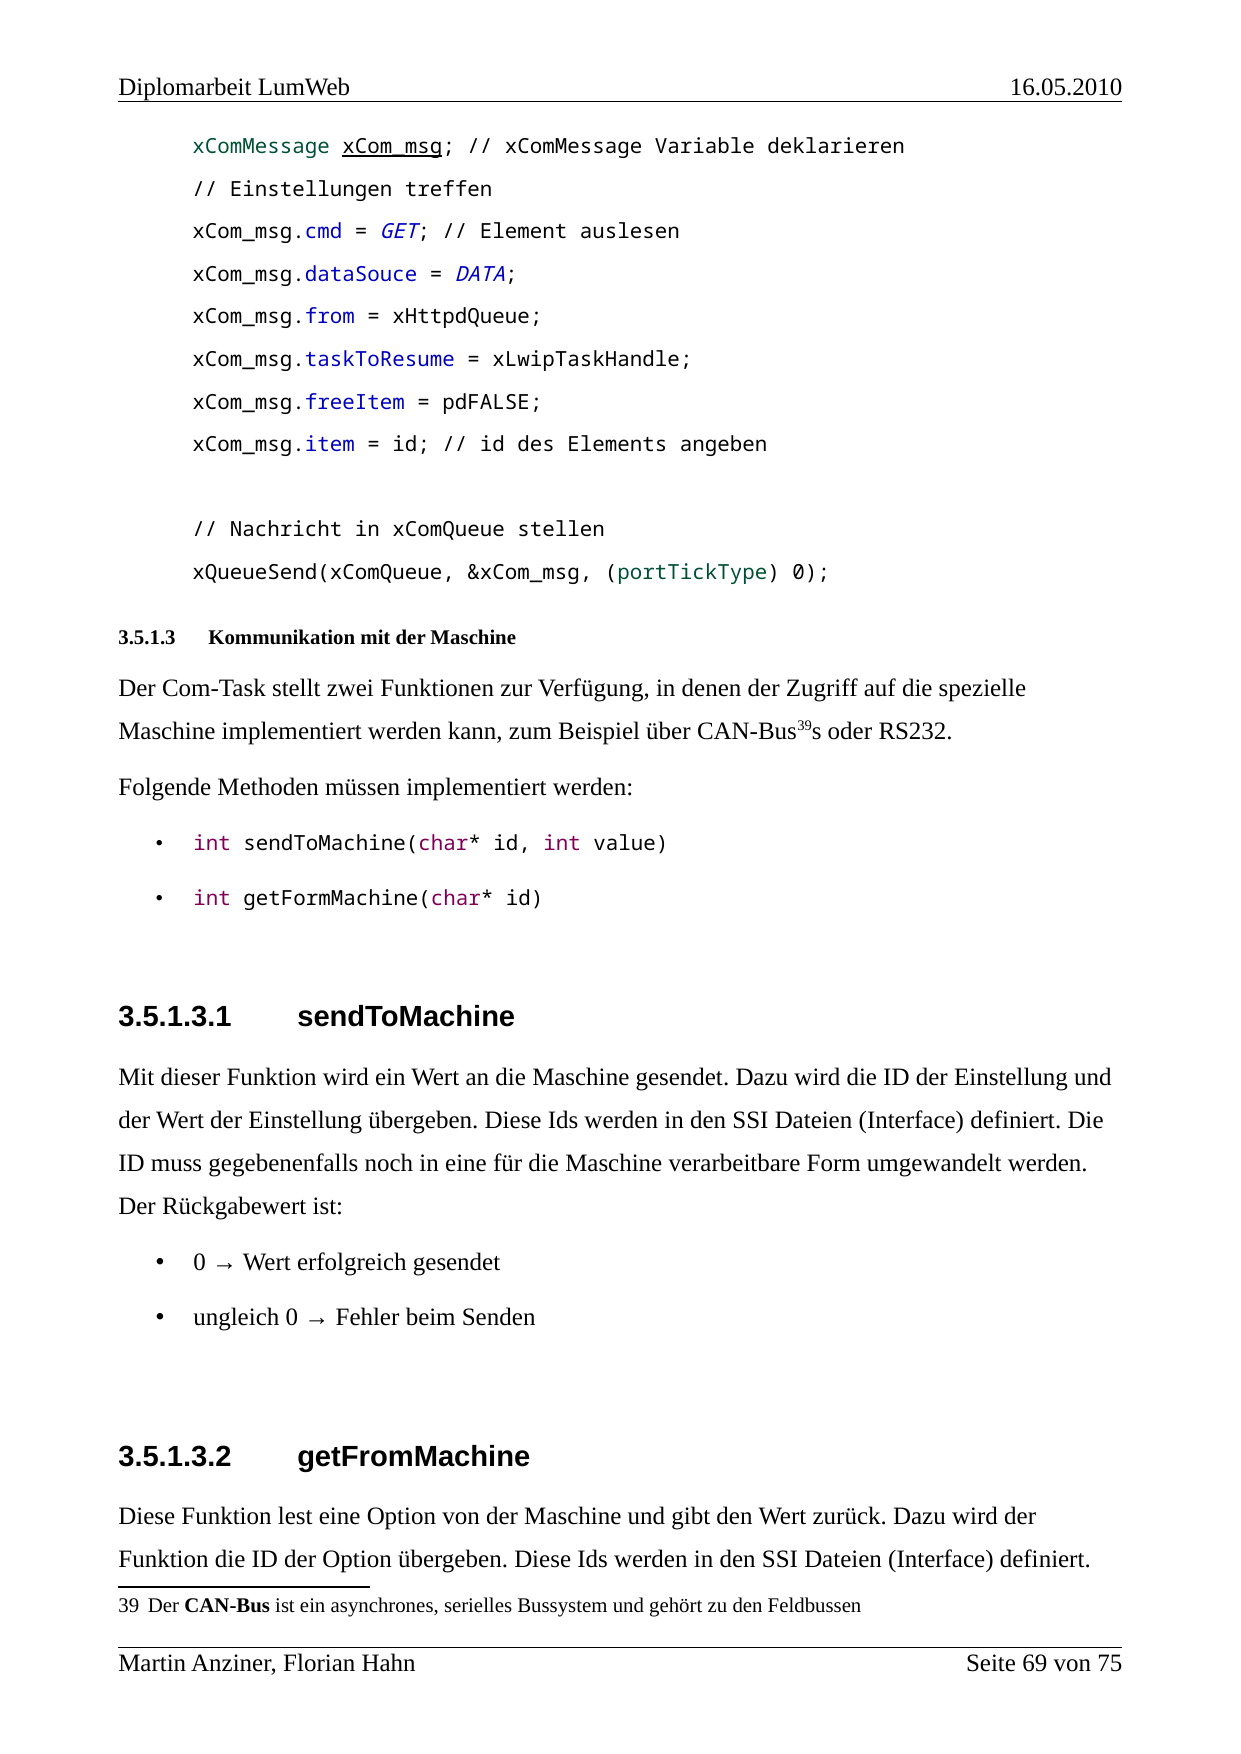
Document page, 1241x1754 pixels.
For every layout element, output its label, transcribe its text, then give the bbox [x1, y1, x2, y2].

text xComMessage xCom_msg; // xComMessage Variable deklarieren [118, 131, 1122, 159]
subtitle sendToMachine [118, 999, 1122, 1032]
text xQueueSend(xComQueue, &xCom_msg, (portTickType) 0); [118, 557, 1122, 586]
text xCom_msg.taskToResume = xLwipTaskHandle; [118, 344, 1122, 373]
text Mit dieser Funktion wird ein Wert an die Maschine gesendet. Dazu wird die ID der Einstellung und der Wert der Einstellung übergeben. Diese Ids werden in den SSI Dateien (Interface) definiert. Die ID muss gegebenenfalls noch in eine für die Maschine verarbeitbare Form umgewandelt werden. Der Rückgabewert ist: [118, 1062, 1122, 1220]
text xCom_msg.item = id; // id des Elements angeben [118, 429, 1122, 458]
list int getFormMachine(char* id) [156, 883, 1122, 911]
text // Nachricht in xComQueue stellen [118, 514, 1122, 543]
text Diese Funktion lest eine Option von der Maschine und gibt den Wert zurück. Dazu wird der Funktion die ID der Option übergeben. Diese Ids werden in den SSI Dateien (Interface) definiert. [118, 1501, 1122, 1573]
text Der CAN-Bus ist ein asynchrones, serielles Bussystem und gehört zu den Feldbussen [118, 1593, 1122, 1617]
subtitle getFromMachine [118, 1439, 1122, 1472]
list ungleich 0 → Fehler beim Senden [156, 1302, 1122, 1331]
list 0 → Wert erfolgreich gesendet [156, 1247, 1122, 1276]
text xCom_msg.dataSouce = DATA; [118, 259, 1122, 287]
text // Einstellungen treffen [118, 174, 1122, 202]
list int sendToMachine(char* id, int value) [156, 828, 1122, 856]
text xCom_msg.from = xHttpdQueue; [118, 302, 1122, 330]
text Folgende Methoden müssen implementiert werden: [118, 772, 1122, 801]
text Der Com-Task stellt zwei Funktionen zur Verfügung, in denen der Zugriff auf die spezielle Maschine implementiert werden kann, zum Beispiel über CAN-Buss oder RS232. [118, 673, 1122, 745]
text xCom_msg.cmd = GET; // Element auslesen [118, 216, 1122, 245]
subtitle Kommunikation mit der Maschine [118, 625, 1122, 649]
text xCom_msg.freeItem = pdFALSE; [118, 387, 1122, 415]
